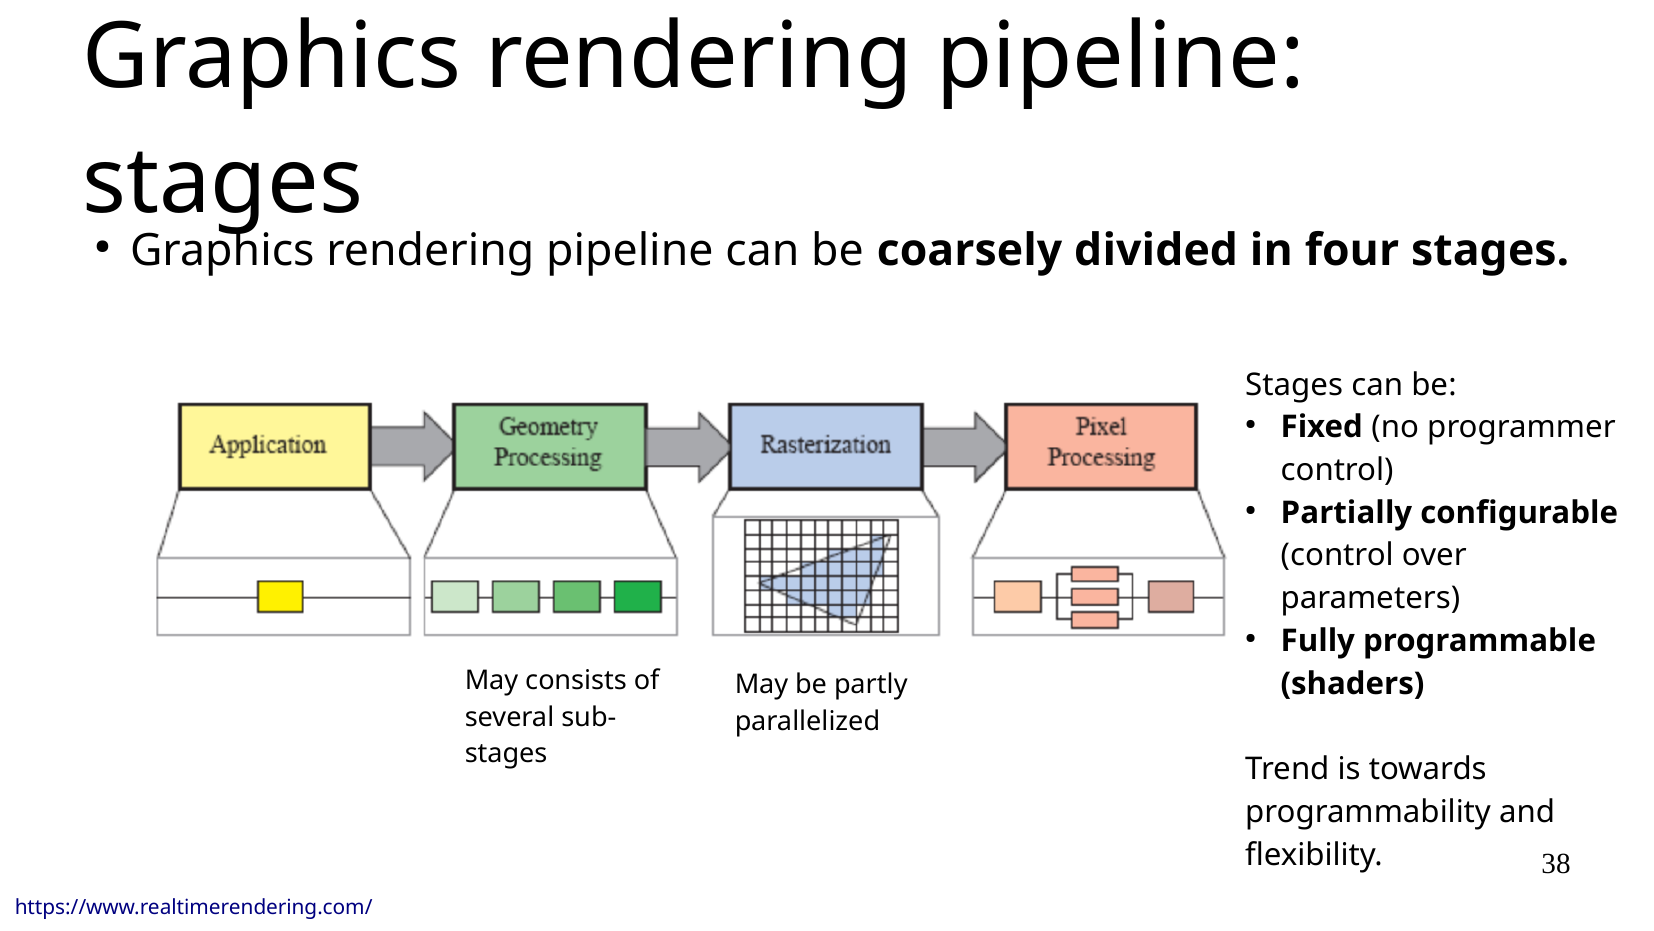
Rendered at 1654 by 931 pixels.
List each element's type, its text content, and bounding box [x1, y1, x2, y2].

text_box https://www.realtimerendering.com/ [0, 885, 615, 931]
text_box Stages can be: Fixed (no programmer control) Partially configurable (control over parameters) Fully programmable (shaders) Trend is towards programmability and flexibility. [1230, 354, 1654, 679]
title Graphics rendering pipeline: stages [82, 37, 1571, 193]
list Graphics rendering pipeline can be coarsely divided in four stages. [82, 217, 1571, 286]
text_box May be partly parallelized [720, 657, 946, 751]
picture [105, 359, 1230, 661]
text_box May consists of several sub-stages [450, 653, 676, 736]
